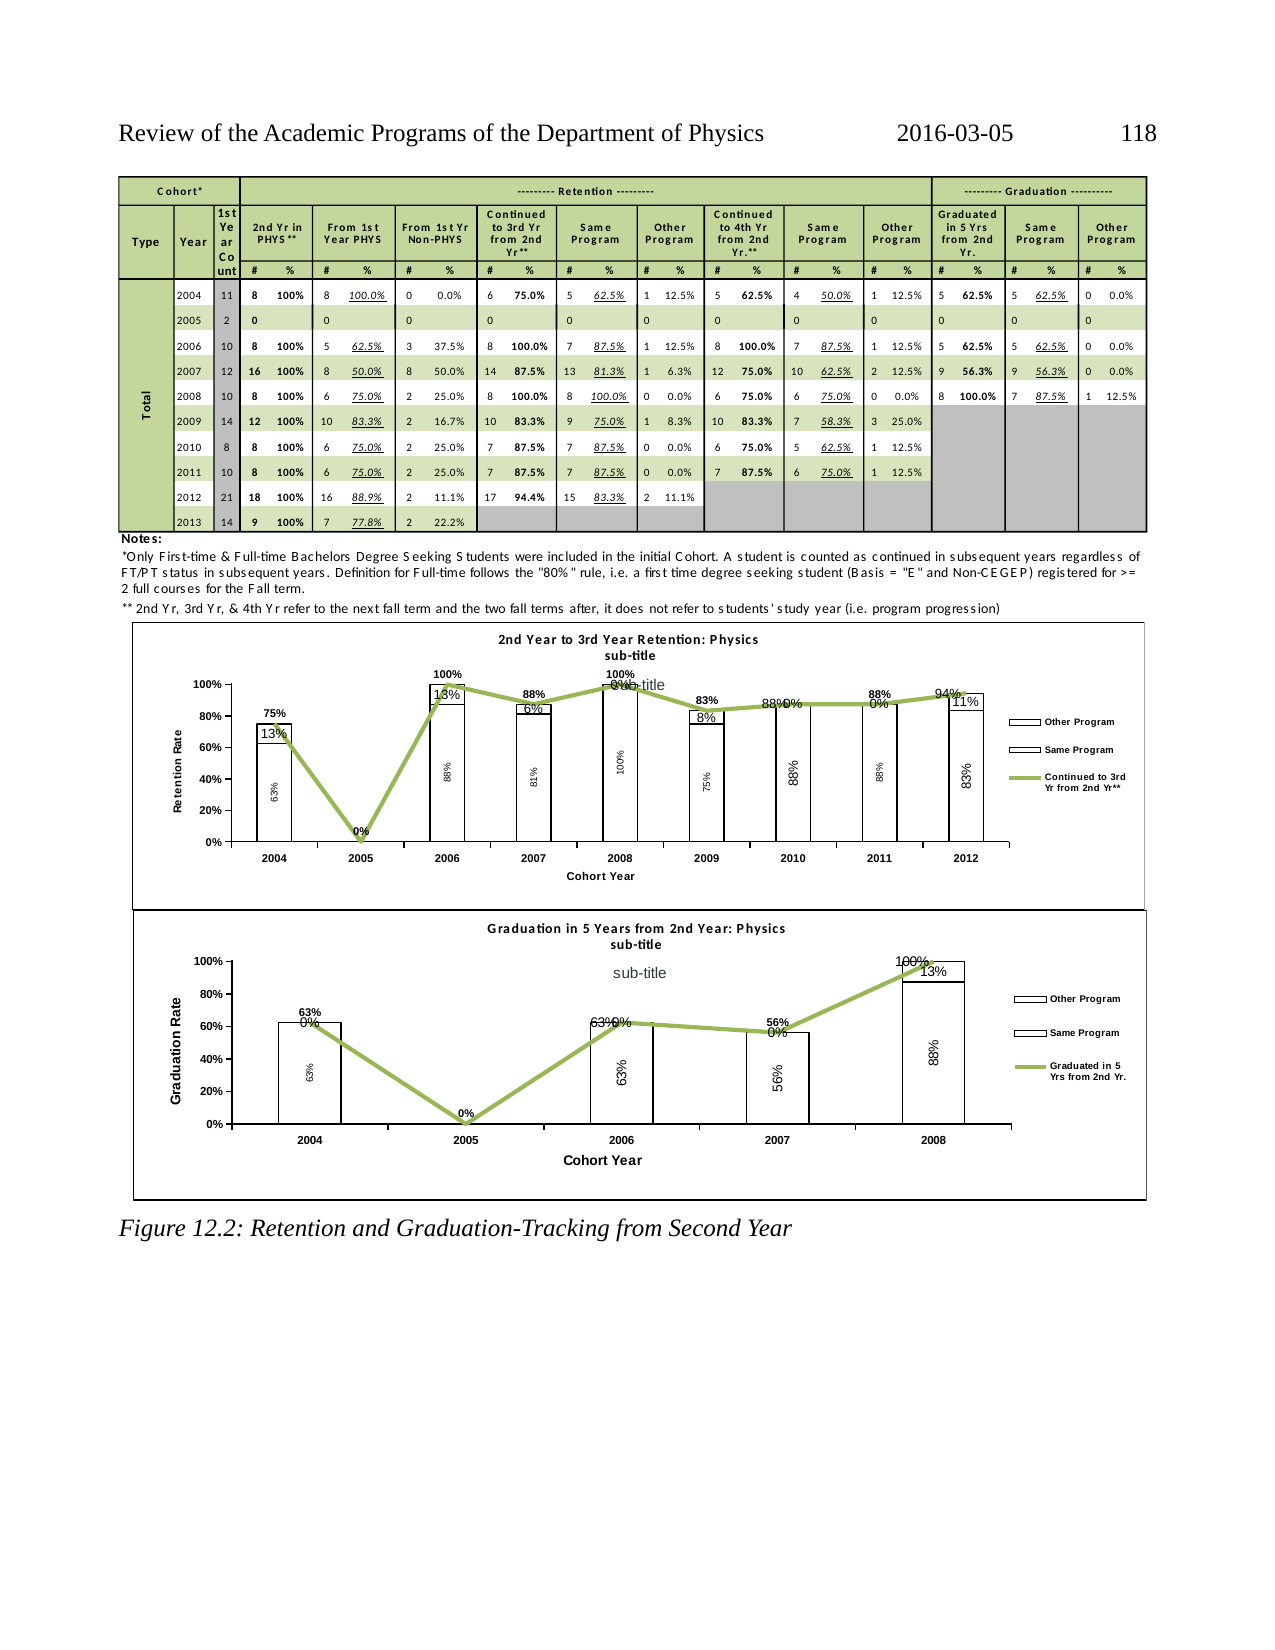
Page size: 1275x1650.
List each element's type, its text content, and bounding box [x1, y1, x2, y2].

text Figure 12.2: Retention and Graduation-Tracking from Second Year [118, 189, 1157, 1242]
